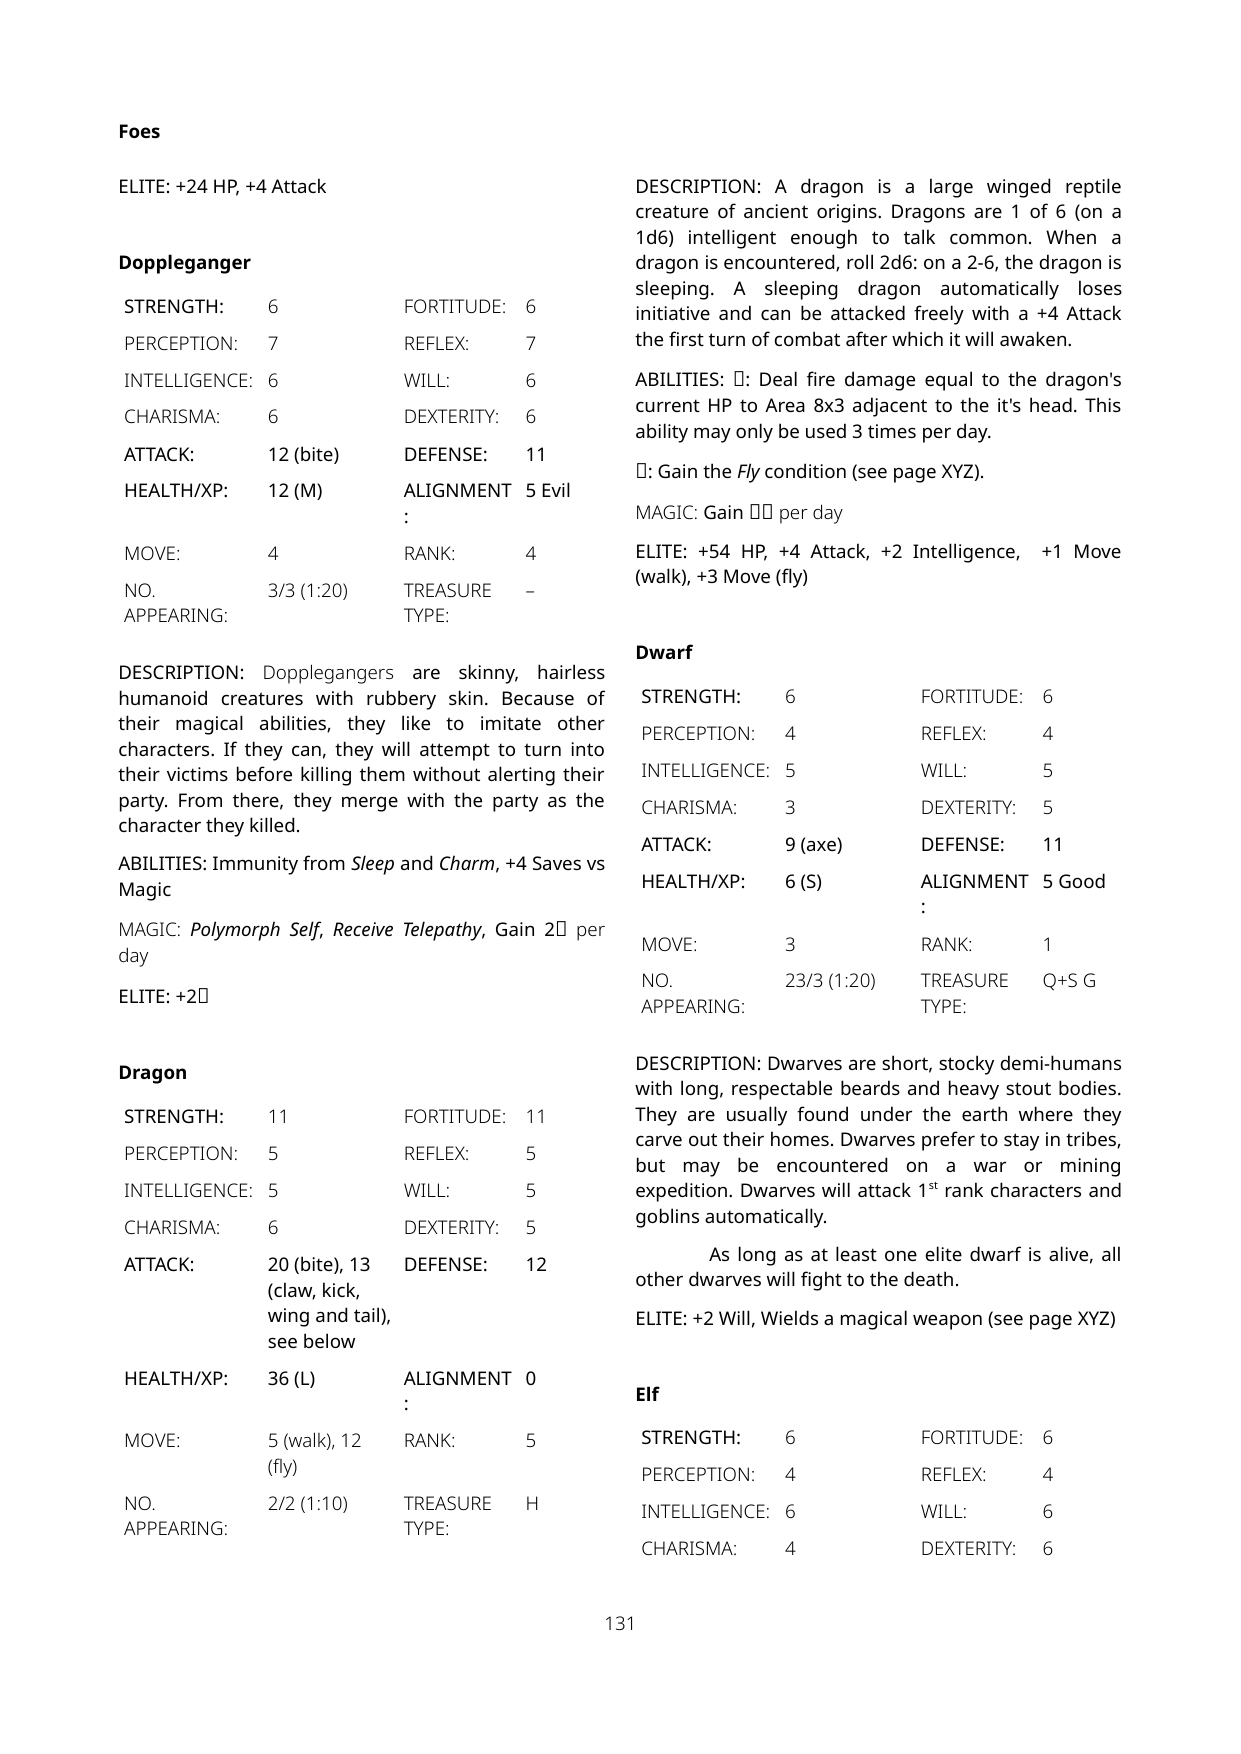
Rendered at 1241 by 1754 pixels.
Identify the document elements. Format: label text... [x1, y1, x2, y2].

table_cell 5 Good [1037, 863, 1123, 925]
table_cell INTELLIGENCE: [635, 752, 779, 789]
table_cell 5 [779, 752, 915, 789]
table_cell REFLEX: [915, 1456, 1037, 1493]
table_cell 23/3 (1:20) [779, 962, 915, 1024]
text : Gain the Fly condition (see page XYZ). [635, 456, 1122, 485]
text MAGIC: Gain  per day [635, 497, 1122, 526]
table_cell PERCEPTION: [118, 324, 262, 361]
table_cell WILL: [915, 752, 1037, 789]
table_cell 20 (bite), 13 (claw, kick, wing and tail), see below [262, 1246, 398, 1359]
table_header FORTITUDE: [398, 1098, 520, 1135]
table_cell 3 [779, 789, 915, 826]
table_cell 5 [1037, 752, 1123, 789]
table_cell 12 (bite) [262, 435, 398, 472]
table_cell 1 [1037, 925, 1123, 962]
table_cell ATTACK: [635, 826, 779, 863]
table_cell 5 [1037, 789, 1123, 826]
table_cell 0 [520, 1359, 606, 1422]
table_cell INTELLIGENCE: [118, 361, 262, 398]
table_cell 7 [520, 324, 606, 361]
table_cell CHARISMA: [118, 1209, 262, 1246]
table_cell 5 [520, 1172, 606, 1209]
table_cell Q+S G [1037, 962, 1123, 1024]
text ELITE: +2 Will, Wields a magical weapon (see page XYZ) [635, 1305, 1122, 1330]
table_cell 5 [520, 1209, 606, 1246]
table_cell 3 [779, 925, 915, 962]
table_cell NO. APPEARING: [635, 962, 779, 1024]
table_cell 36 (L) [262, 1359, 398, 1422]
table_cell WILL: [398, 1172, 520, 1209]
table_header 6 [1037, 678, 1123, 715]
table_cell 6 [262, 398, 398, 435]
table_cell 4 [520, 535, 606, 572]
table_cell PERCEPTION: [635, 1456, 779, 1493]
table_cell INTELLIGENCE: [635, 1493, 779, 1530]
table_cell 11 [520, 435, 606, 472]
table_cell 5 [262, 1172, 398, 1209]
table_cell TREASURE TYPE: [398, 1484, 520, 1547]
text Dragon [118, 1060, 605, 1085]
table_cell PERCEPTION: [118, 1135, 262, 1172]
table_cell TREASURE TYPE: [398, 572, 520, 634]
table_cell REFLEX: [398, 1135, 520, 1172]
text ABILITIES: : Deal fire damage equal to the dragon's current HP to Area 8x3 adjacent to the it's head. This ability may only be used 3 times per day. [635, 364, 1122, 444]
table_cell TREASURE TYPE: [915, 962, 1037, 1024]
table_cell DEFENSE: [915, 826, 1037, 863]
table_cell 6 [1037, 1493, 1123, 1530]
table_cell CHARISMA: [635, 789, 779, 826]
table_header 6 [520, 287, 606, 324]
table_cell 6 [779, 1493, 915, 1530]
table_header STRENGTH: [635, 678, 779, 715]
text [118, 1547, 605, 1572]
table_cell 6 [520, 398, 606, 435]
table_header 11 [262, 1098, 398, 1135]
table_cell 4 [779, 1530, 915, 1567]
text Doppleganger [118, 249, 605, 275]
text ELITE: +2 [118, 981, 605, 1009]
table_cell 12 (M) [262, 472, 398, 534]
table_cell HEALTH/XP: [635, 863, 779, 925]
table_header STRENGTH: [635, 1419, 779, 1456]
table_cell 6 [1037, 1530, 1123, 1567]
table_cell 6 [262, 361, 398, 398]
table_cell 4 [1037, 1456, 1123, 1493]
table_cell CHARISMA: [635, 1530, 779, 1567]
table_cell 12 [520, 1246, 606, 1359]
table_header STRENGTH: [118, 287, 262, 324]
table_cell WILL: [398, 361, 520, 398]
table_cell HEALTH/XP: [118, 1359, 262, 1422]
table_cell 5 [520, 1135, 606, 1172]
table_cell MOVE: [635, 925, 779, 962]
table_cell 5 [262, 1135, 398, 1172]
text DESCRIPTION: Dwarves are short, stocky demi-humans with long, respectable beards and heavy stout bodies. They are usually found under the earth where they carve out their homes. Dwarves prefer to stay in tribes, but may be encountered on a war or mining expedition. Dwarves will attack 1st rank characters and goblins automatically. [635, 1024, 1122, 1229]
table_cell DEXTERITY: [915, 789, 1037, 826]
table_cell ALIGNMENT: [398, 1359, 520, 1422]
table_cell 5 [520, 1422, 606, 1484]
table_cell ALIGNMENT: [915, 863, 1037, 925]
table_header 6 [779, 678, 915, 715]
text ELITE: +54 HP, +4 Attack, +2 Intelligence, +1 Move (walk), +3 Move (fly) [635, 538, 1122, 589]
text DESCRIPTION: A dragon is a large winged reptile creature of ancient origins. Dragons are 1 of 6 (on a 1d6) intelligent enough to talk common. When a dragon is encountered, roll 2d6: on a 2-6, the dragon is sleeping. A sleeping dragon automatically loses initiative and can be attacked freely with a +4 Attack the first turn of combat after which it will awaken. [635, 173, 1122, 352]
table_cell RANK: [915, 925, 1037, 962]
table_cell 5 Evil [520, 472, 606, 534]
table_cell REFLEX: [398, 324, 520, 361]
table_cell 9 (axe) [779, 826, 915, 863]
table_cell RANK: [398, 1422, 520, 1484]
table_header FORTITUDE: [915, 1419, 1037, 1456]
table_cell H [520, 1484, 606, 1547]
table_cell 6 [520, 361, 606, 398]
table_cell NO. APPEARING: [118, 1484, 262, 1547]
text As long as at least one elite dwarf is alive, all other dwarves will fight to the death. [635, 1241, 1122, 1292]
table_cell ALIGNMENT: [398, 472, 520, 534]
table_cell – [520, 572, 606, 634]
table_cell RANK: [398, 535, 520, 572]
text MAGIC: Polymorph Self, Receive Telepathy, Gain 2 per day [118, 914, 605, 968]
table_cell ATTACK: [118, 1246, 262, 1359]
table_cell 11 [1037, 826, 1123, 863]
table_cell MOVE: [118, 1422, 262, 1484]
table_cell 7 [262, 324, 398, 361]
text ABILITIES: Immunity from Sleep and Charm, +4 Saves vs Magic [118, 851, 605, 902]
table_cell DEXTERITY: [915, 1530, 1037, 1567]
table_header FORTITUDE: [398, 287, 520, 324]
text Elf [635, 1381, 1122, 1406]
table_cell NO. APPEARING: [118, 572, 262, 634]
table_cell 6 (S) [779, 863, 915, 925]
table_header 6 [262, 287, 398, 324]
table_cell 6 [262, 1209, 398, 1246]
table_cell PERCEPTION: [635, 715, 779, 752]
table_header 6 [779, 1419, 915, 1456]
table_cell ATTACK: [118, 435, 262, 472]
table_header 11 [520, 1098, 606, 1135]
text DESCRIPTION: Dopplegangers are skinny, hairless humanoid creatures with rubbery skin. Because of their magical abilities, they like to imitate other characters. If they can, they will attempt to turn into their victims before killing them without alerting their party. From there, they merge with the party as the character they killed. [118, 634, 605, 838]
table_cell DEXTERITY: [398, 1209, 520, 1246]
table_cell 4 [262, 535, 398, 572]
table_cell 5 (walk), 12 (fly) [262, 1422, 398, 1484]
table_cell 4 [1037, 715, 1123, 752]
text ELITE: +24 HP, +4 Attack [118, 173, 605, 199]
table_cell WILL: [915, 1493, 1037, 1530]
table_cell REFLEX: [915, 715, 1037, 752]
table_header FORTITUDE: [915, 678, 1037, 715]
text Dwarf [635, 640, 1122, 665]
table_header STRENGTH: [118, 1098, 262, 1135]
table_header 6 [1037, 1419, 1123, 1456]
table_cell HEALTH/XP: [118, 472, 262, 534]
table_cell 4 [779, 1456, 915, 1493]
table_cell MOVE: [118, 535, 262, 572]
table_cell 4 [779, 715, 915, 752]
table_cell CHARISMA: [118, 398, 262, 435]
table_cell DEFENSE: [398, 1246, 520, 1359]
table_cell 3/3 (1:20) [262, 572, 398, 634]
table_cell DEXTERITY: [398, 398, 520, 435]
table_cell DEFENSE: [398, 435, 520, 472]
table_cell 2/2 (1:10) [262, 1484, 398, 1547]
table_cell INTELLIGENCE: [118, 1172, 262, 1209]
